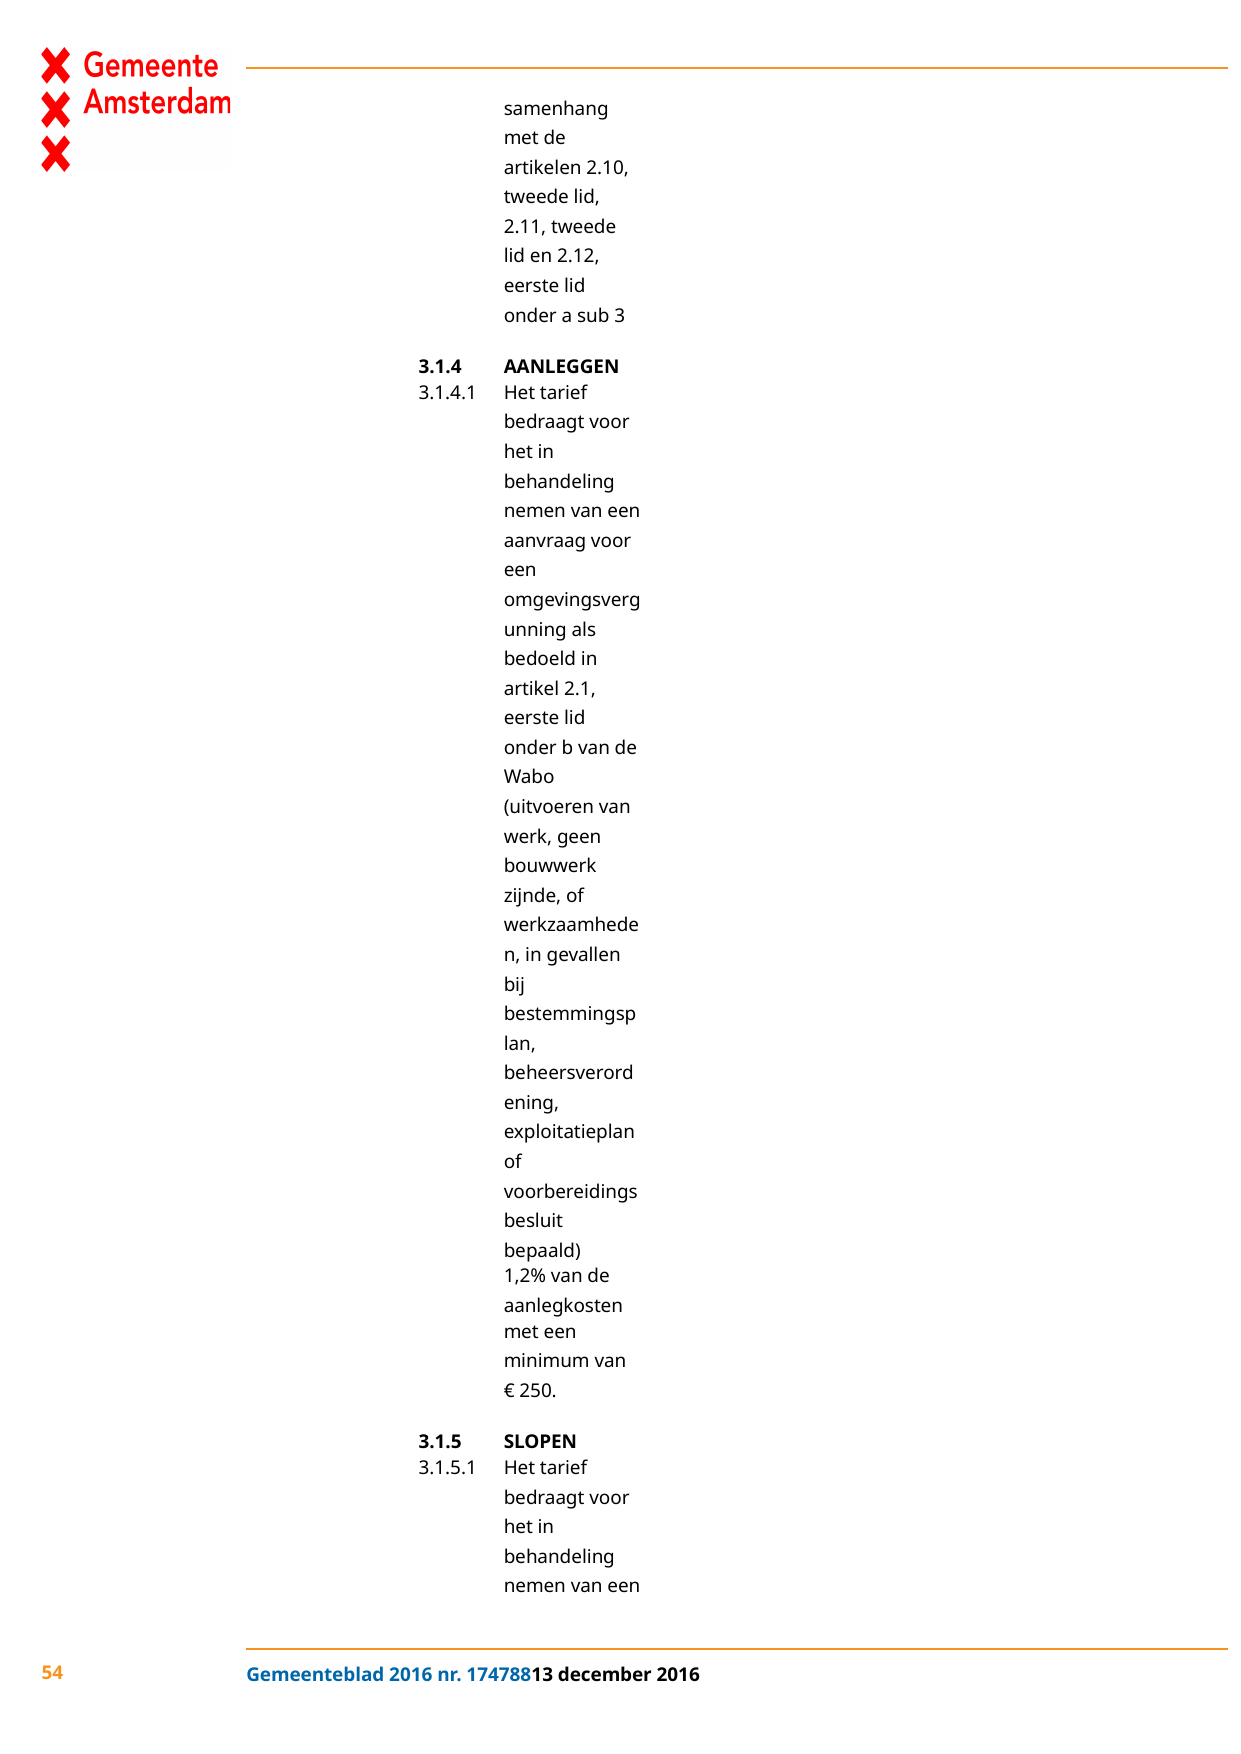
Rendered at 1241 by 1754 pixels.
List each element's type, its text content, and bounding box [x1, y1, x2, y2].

table_cell met een minimum van € 250. [504, 1318, 641, 1403]
table_cell [896, 1429, 981, 1454]
table_cell samenhang met de artikelen 2.10, tweede lid, 2.11, tweede lid en 2.12, eerste lid onder a sub 3 [504, 95, 641, 328]
table_cell [896, 328, 981, 353]
table_cell [418, 328, 503, 353]
table_cell [981, 1403, 1066, 1429]
table_cell [811, 353, 896, 379]
table_cell [896, 1318, 981, 1403]
table_cell [726, 1318, 811, 1403]
table_cell 3.1.4 [418, 353, 503, 379]
table_cell [333, 1263, 418, 1318]
table_cell [896, 95, 981, 328]
table_cell [333, 379, 418, 1263]
table_cell 1,2% van de aanlegkosten [504, 1263, 641, 1318]
table_cell [333, 1403, 418, 1429]
table_cell Het tarief bedraagt voor het in behandeling nemen van een [504, 1454, 641, 1598]
table_cell [726, 328, 811, 353]
table_cell Het tarief bedraagt voor het in behandeling nemen van een aanvraag voor een omgevingsvergunning als bedoeld in artikel 2.1, eerste lid onder b van de Wabo (uitvoeren van werk, geen bouwwerk zijnde, of werkzaamheden, in gevallen bij bestemmingsplan, beheersverordening, exploitatieplan of voorbereidingsbesluit bepaald) [504, 379, 641, 1263]
table_cell [248, 1454, 333, 1598]
table_cell [981, 353, 1066, 379]
table_cell [811, 1403, 896, 1429]
table_cell [1066, 353, 1152, 379]
table_cell [726, 353, 811, 379]
table_cell [726, 1429, 811, 1454]
table_cell [641, 353, 726, 379]
table_cell [981, 379, 1066, 1263]
table_cell [1066, 95, 1152, 328]
table_cell [1066, 1263, 1152, 1318]
table_cell [418, 95, 503, 328]
table_cell [981, 1454, 1066, 1598]
table_cell [981, 1429, 1066, 1454]
table_cell 3.1.5 [418, 1429, 503, 1454]
table_cell [811, 95, 896, 328]
table_cell [641, 328, 726, 353]
table_cell [641, 1403, 726, 1429]
table_cell [896, 379, 981, 1263]
table_cell 3.1.5.1 [418, 1454, 503, 1598]
table_cell [641, 95, 726, 328]
table_cell [333, 1318, 418, 1403]
table_cell [504, 1403, 641, 1429]
table_cell [726, 1403, 811, 1429]
table_cell [248, 328, 333, 353]
table_cell [418, 1263, 503, 1318]
table_cell [811, 1454, 896, 1598]
table_cell [248, 1429, 333, 1454]
table_cell [811, 328, 896, 353]
table_cell [504, 328, 641, 353]
table_cell [981, 1263, 1066, 1318]
table_cell [248, 379, 333, 1263]
table_cell [896, 1263, 981, 1318]
table_cell [981, 95, 1066, 328]
table_cell [896, 1403, 981, 1429]
table_cell [726, 1263, 811, 1318]
table_cell [641, 379, 726, 1263]
table_cell [1066, 1429, 1152, 1454]
table_cell [726, 1454, 811, 1598]
table_cell [1066, 328, 1152, 353]
table_cell [981, 1318, 1066, 1403]
table_cell [418, 1318, 503, 1403]
table_cell [641, 1429, 726, 1454]
table_cell [896, 353, 981, 379]
table_cell [896, 1454, 981, 1598]
table_cell [1066, 1454, 1152, 1598]
table_cell [1066, 379, 1152, 1263]
table_cell [1066, 1318, 1152, 1403]
table_cell [333, 353, 418, 379]
table_cell [981, 328, 1066, 353]
table_cell [248, 95, 333, 328]
table_cell [811, 1429, 896, 1454]
picture [41, 47, 231, 172]
table_cell [248, 1263, 333, 1318]
table_cell [811, 1318, 896, 1403]
table_cell [333, 328, 418, 353]
table_cell [333, 95, 418, 328]
table_cell [811, 379, 896, 1263]
table_cell [248, 1318, 333, 1403]
table_cell [641, 1454, 726, 1598]
table_cell SLOPEN [504, 1429, 641, 1454]
table_cell [1066, 1403, 1152, 1429]
table_cell [248, 1403, 333, 1429]
table_cell [811, 1263, 896, 1318]
table_cell [333, 1429, 418, 1454]
table_cell [248, 353, 333, 379]
table_cell [333, 1454, 418, 1598]
table_cell [641, 1263, 726, 1318]
table_cell [726, 95, 811, 328]
table_cell [641, 1318, 726, 1403]
table_cell AANLEGGEN [504, 353, 641, 379]
table_cell [726, 379, 811, 1263]
table_cell 3.1.4.1 [418, 379, 503, 1263]
table_cell [418, 1403, 503, 1429]
